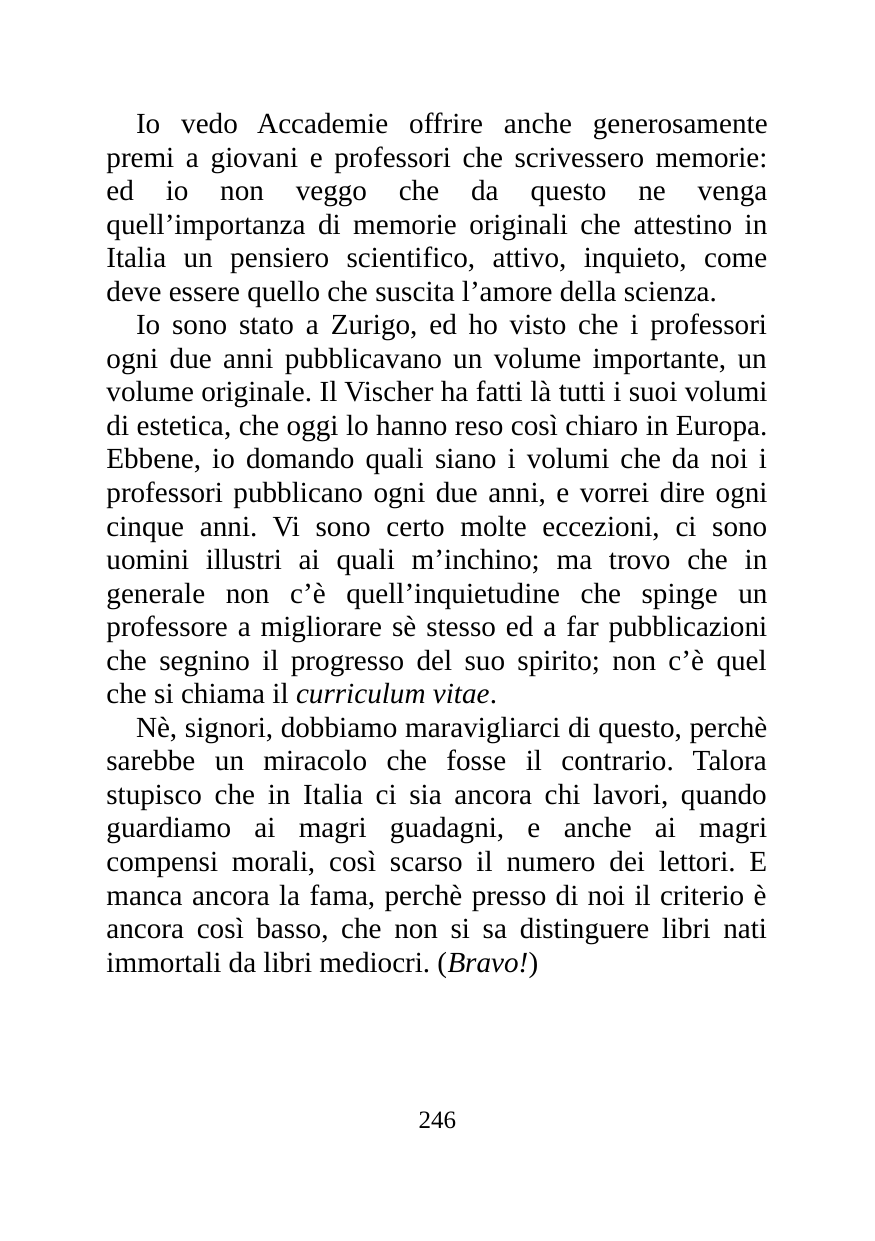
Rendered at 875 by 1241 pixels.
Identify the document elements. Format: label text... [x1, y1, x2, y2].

text Nè, signori, dobbiamo maravigliarci di questo, perchè sarebbe un miracolo che fosse il contrario. Talora stupisco che in Italia ci sia ancora chi lavori, quando guardiamo ai magri guadagni, e anche ai magri compensi morali, così scarso il numero dei lettori. E manca ancora la fama, perchè presso di noi il criterio è ancora così basso, che non si sa distinguere libri nati immortali da libri mediocri. (Bravo!) [106, 710, 768, 978]
text Io vedo Accademie offrire anche generosamente premi a giovani e professori che scrivessero memorie: ed io non veggo che da questo ne venga quell’importanza di memorie originali che attestino in Italia un pensiero scientifico, attivo, inquieto, come deve essere quello che suscita l’amore della scienza. [106, 106, 768, 307]
text Io sono stato a Zurigo, ed ho visto che i professori ogni due anni pubblicavano un volume importante, un volume originale. Il Vischer ha fatti là tutti i suoi volumi di estetica, che oggi lo hanno reso così chiaro in Europa. Ebbene, io domando quali siano i volumi che da noi i professori pubblicano ogni due anni, e vorrei dire ogni cinque anni. Vi sono certo molte eccezioni, ci sono uomini illustri ai quali m’inchino; ma trovo che in generale non c’è quell’inquietudine che spinge un professore a migliorare sè stesso ed a far pubblicazioni che segnino il progresso del suo spirito; non c’è quel che si chiama il curriculum vitae. [106, 307, 768, 710]
